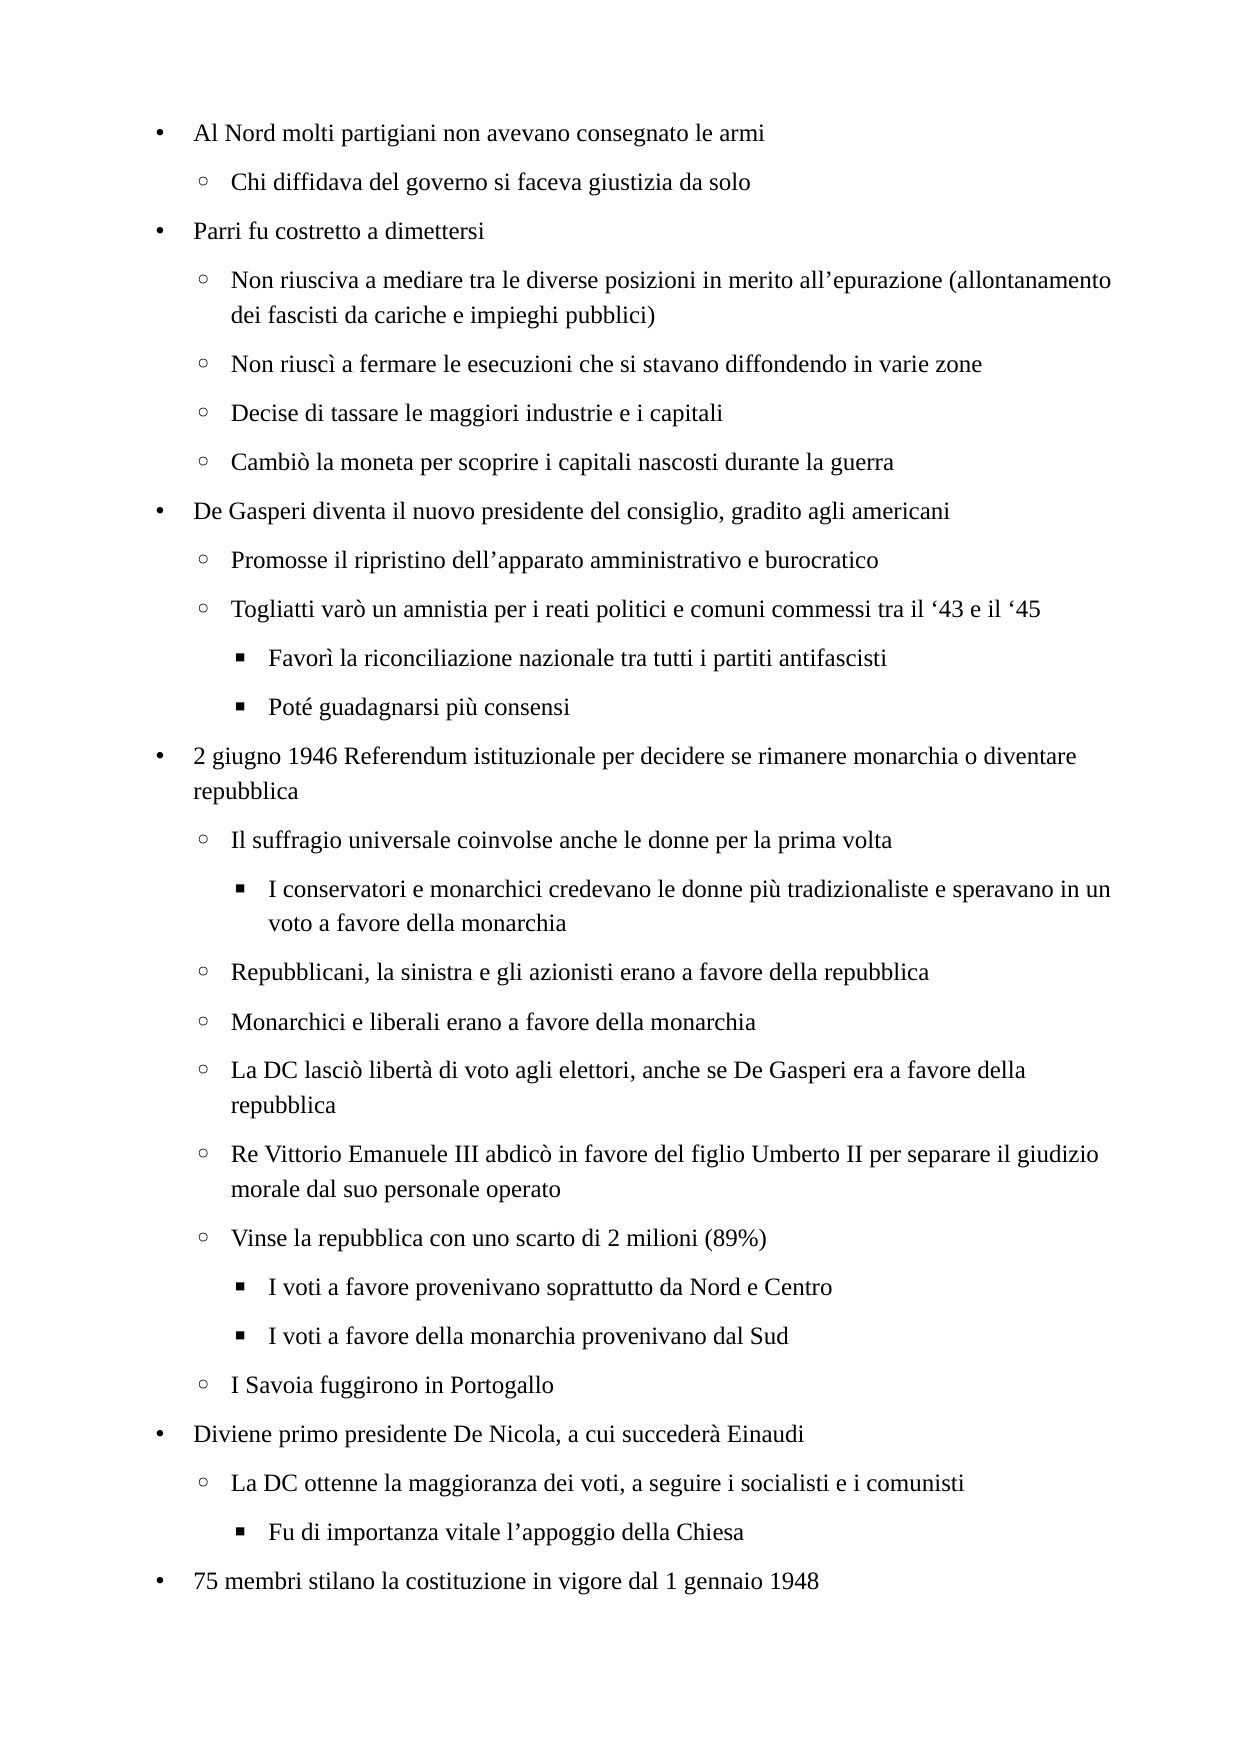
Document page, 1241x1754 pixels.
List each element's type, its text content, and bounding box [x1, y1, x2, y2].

list Favorì la riconciliazione nazionale tra tutti i partiti antifascisti [231, 643, 1122, 672]
list Chi diffidava del governo si faceva giustizia da solo [193, 167, 1122, 196]
list Re Vittorio Emanuele III abdicò in favore del figlio Umberto II per separare il giudizio morale dal suo personale operato [193, 1139, 1122, 1202]
list Poté guadagnarsi più consensi [231, 692, 1122, 721]
list Repubblicani, la sinistra e gli azionisti erano a favore della repubblica [193, 957, 1122, 986]
list Cambiò la moneta per scoprire i capitali nascosti durante la guerra [193, 447, 1122, 476]
list I voti a favore provenivano soprattutto da Nord e Centro [231, 1272, 1122, 1301]
list Il suffragio universale coinvolse anche le donne per la prima volta [193, 825, 1122, 854]
list 2 giugno 1946 Referendum istituzionale per decidere se rimanere monarchia o diventare repubblica [156, 741, 1122, 804]
list Non riusciva a mediare tra le diverse posizioni in merito all’epurazione (allontanamento dei fascisti da cariche e impieghi pubblici) [193, 265, 1122, 328]
list Parri fu costretto a dimettersi [156, 216, 1122, 245]
list Decise di tassare le maggiori industrie e i capitali [193, 398, 1122, 427]
list I voti a favore della monarchia provenivano dal Sud [231, 1321, 1122, 1349]
list Promosse il ripristino dell’apparato amministrativo e burocratico [193, 545, 1122, 574]
list Al Nord molti partigiani non avevano consegnato le armi [156, 118, 1122, 147]
list Monarchici e liberali erano a favore della monarchia [193, 1007, 1122, 1035]
list De Gasperi diventa il nuovo presidente del consiglio, gradito agli americani [156, 496, 1122, 525]
list Non riuscì a fermare le esecuzioni che si stavano diffondendo in varie zone [193, 349, 1122, 378]
list Fu di importanza vitale l’appoggio della Chiesa [231, 1517, 1122, 1546]
list La DC ottenne la maggioranza dei voti, a seguire i socialisti e i comunisti [193, 1468, 1122, 1497]
list La DC lasciò libertà di voto agli elettori, anche se De Gasperi era a favore della repubblica [193, 1056, 1122, 1119]
list 75 membri stilano la costituzione in vigore dal 1 gennaio 1948 [156, 1566, 1122, 1595]
list Vinse la repubblica con uno scarto di 2 milioni (89%) [193, 1223, 1122, 1251]
list I Savoia fuggirono in Portogallo [193, 1370, 1122, 1399]
list I conservatori e monarchici credevano le donne più tradizionaliste e speravano in un voto a favore della monarchia [231, 874, 1122, 937]
list Diviene primo presidente De Nicola, a cui succederà Einaudi [156, 1419, 1122, 1448]
list Togliatti varò un amnistia per i reati politici e comuni commessi tra il ‘43 e il ‘45 [193, 594, 1122, 623]
